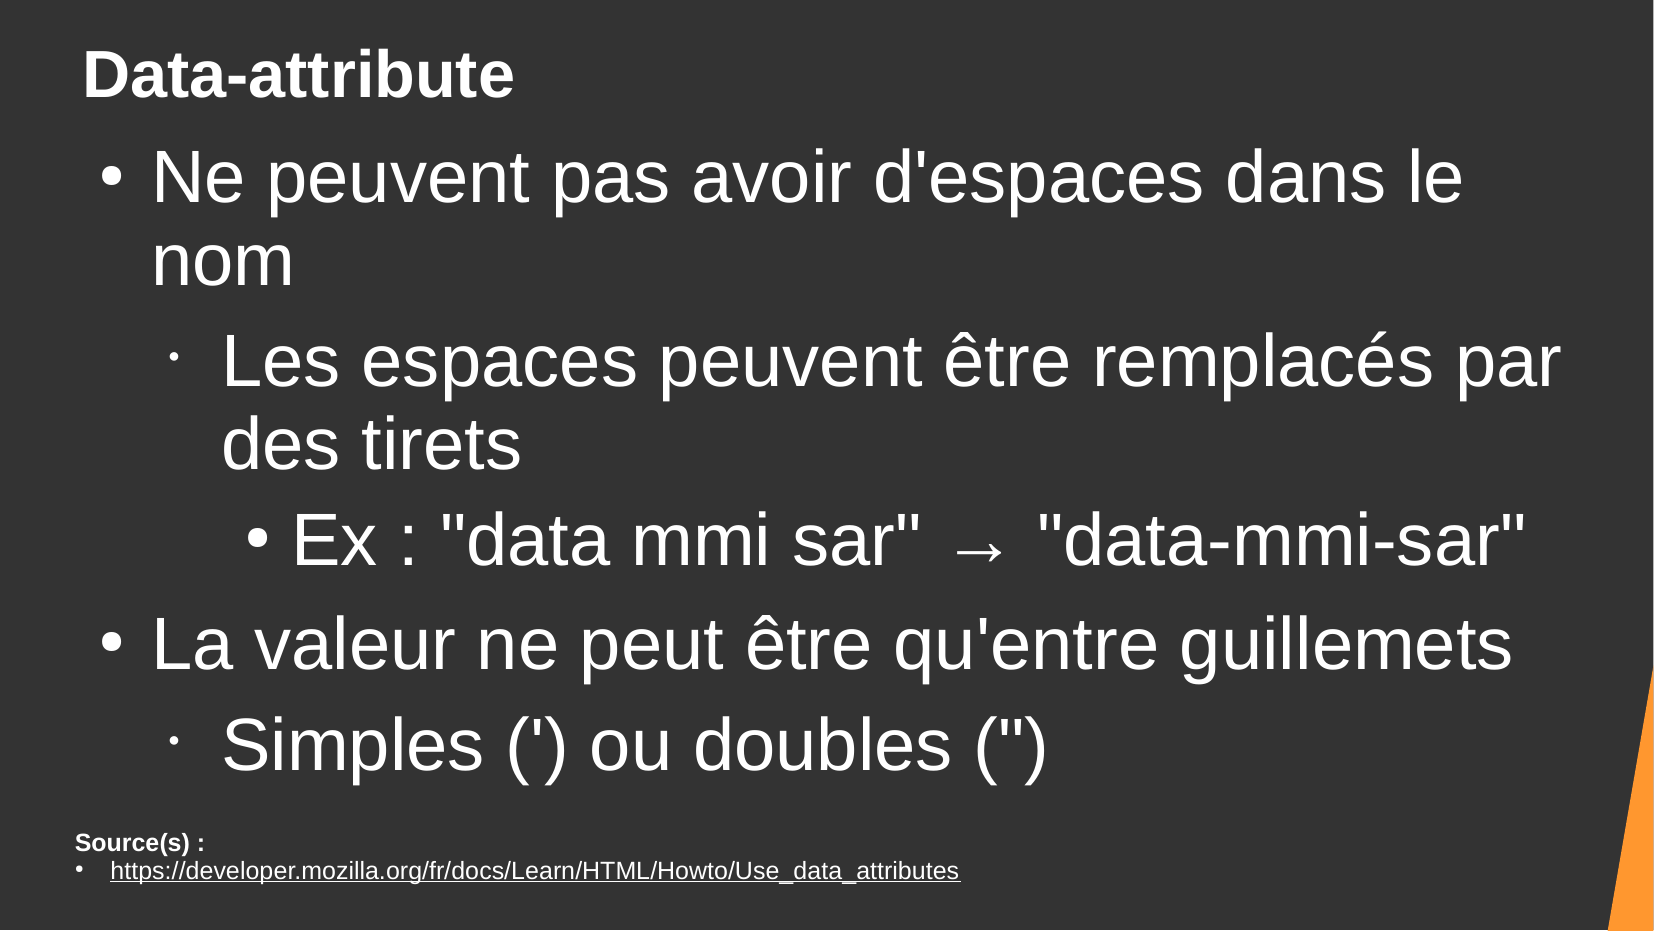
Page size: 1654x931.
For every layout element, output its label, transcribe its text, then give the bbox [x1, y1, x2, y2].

list Ne peuvent pas avoir d'espaces dans le nom Les espaces peuvent être remplacés par des tirets Ex : "data mmi sar" → "data-mmi-sar" La valeur ne peut être qu'entre guillemets Simples (') ou doubles (") [80, 135, 1620, 792]
title Data-attribute [82, 37, 1571, 114]
text_box Source(s) : https://developer.mozilla.org/fr/docs/Learn/HTML/Howto/Use_data_attributes [60, 820, 1583, 920]
text_box [1607, 662, 1654, 931]
